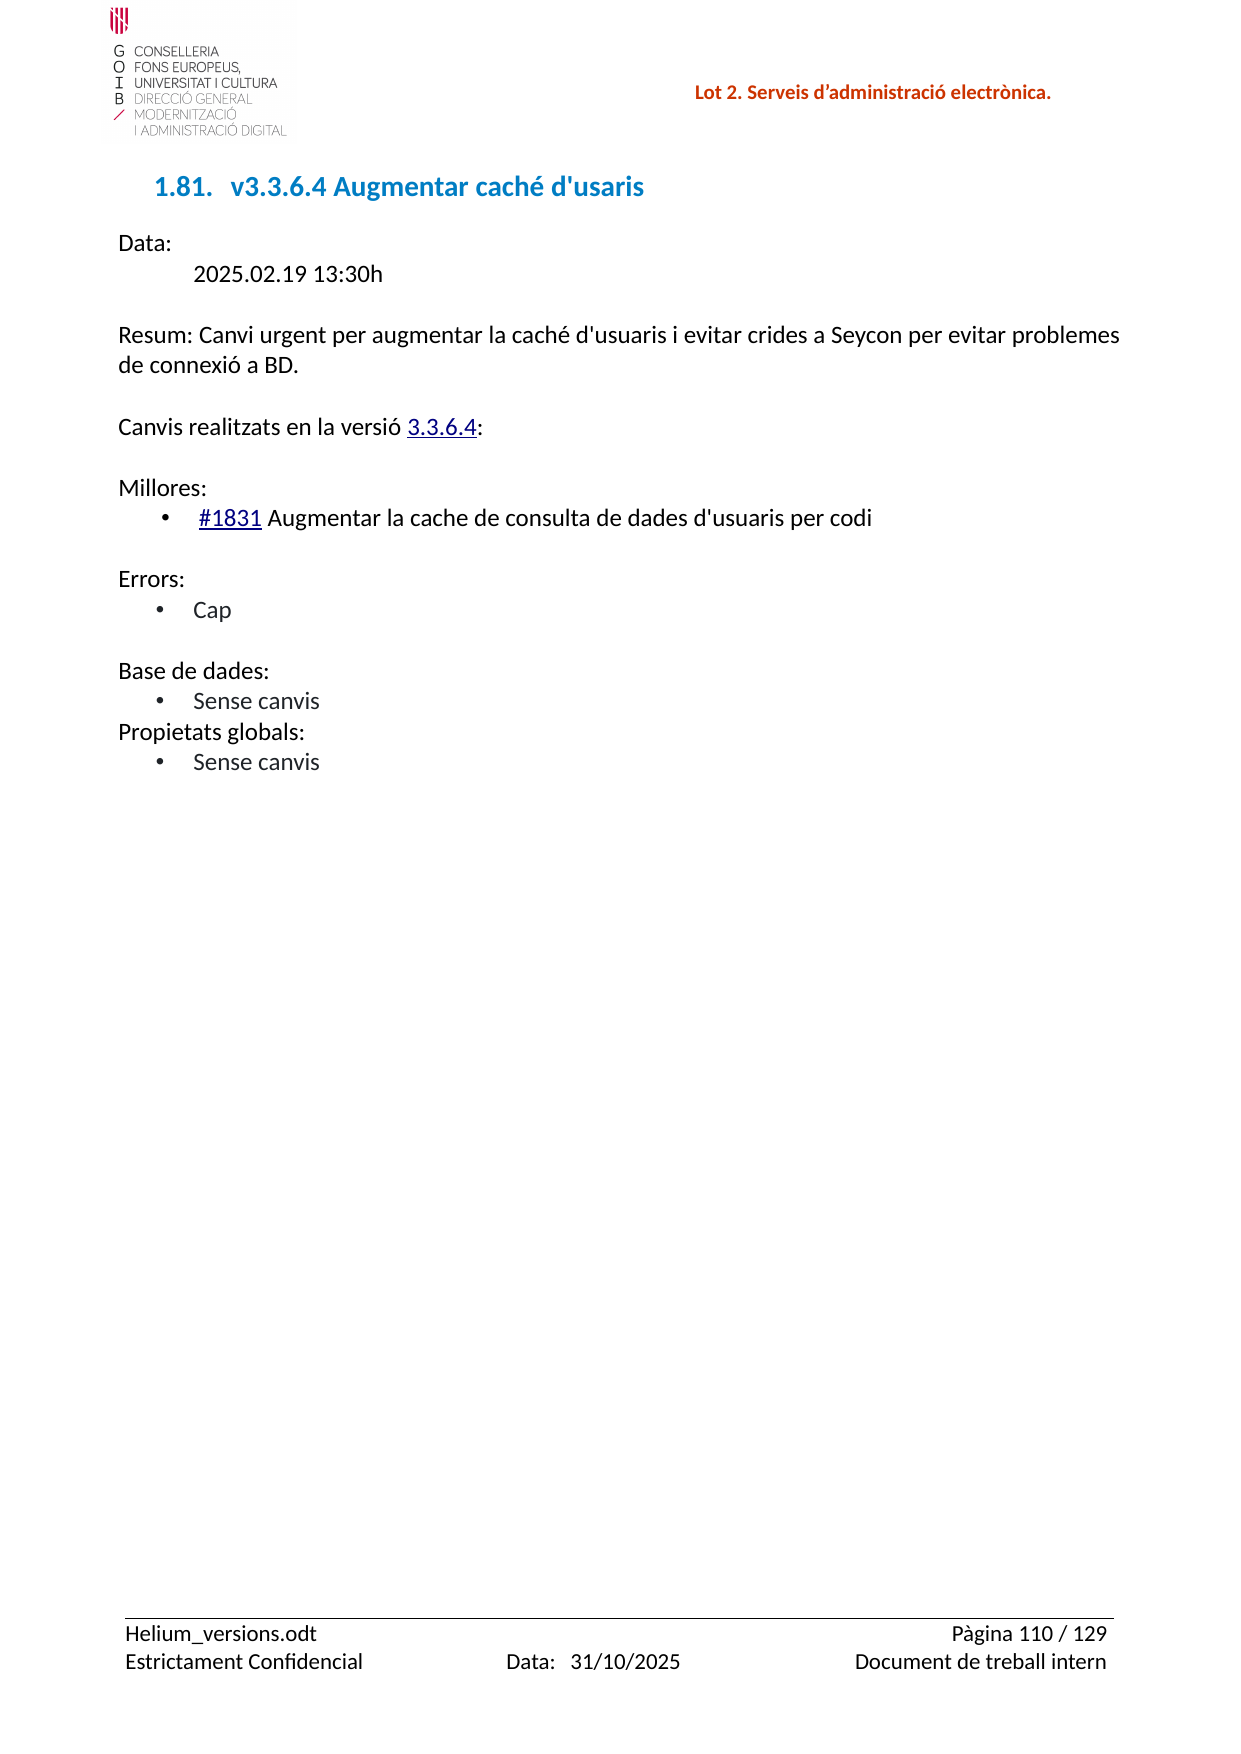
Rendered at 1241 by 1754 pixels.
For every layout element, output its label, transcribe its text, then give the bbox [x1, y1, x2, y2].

text Base de dades: [118, 655, 1122, 685]
text Millores: [118, 472, 1122, 502]
list Sense canvis [156, 685, 1122, 716]
text Data: [118, 228, 1122, 258]
list Sense canvis [156, 746, 1122, 777]
list Cap [156, 594, 1122, 624]
picture [100, 0, 297, 144]
text Canvis realitzats en la versió 3.3.6.4: [118, 411, 1122, 441]
text 2025.02.19 13:30h [118, 258, 1122, 289]
subtitle v3.3.6.4 Augmentar caché d'usaris [153, 168, 1122, 204]
text Errors: [118, 563, 1122, 594]
list #1831 Augmentar la cache de consulta de dades d'usuaris per codi [161, 502, 1122, 533]
text Propietats globals: [118, 716, 1122, 746]
text Resum: Canvi urgent per augmentar la caché d'usuaris i evitar crides a Seycon per evitar problemes de connexió a BD. [118, 319, 1122, 380]
